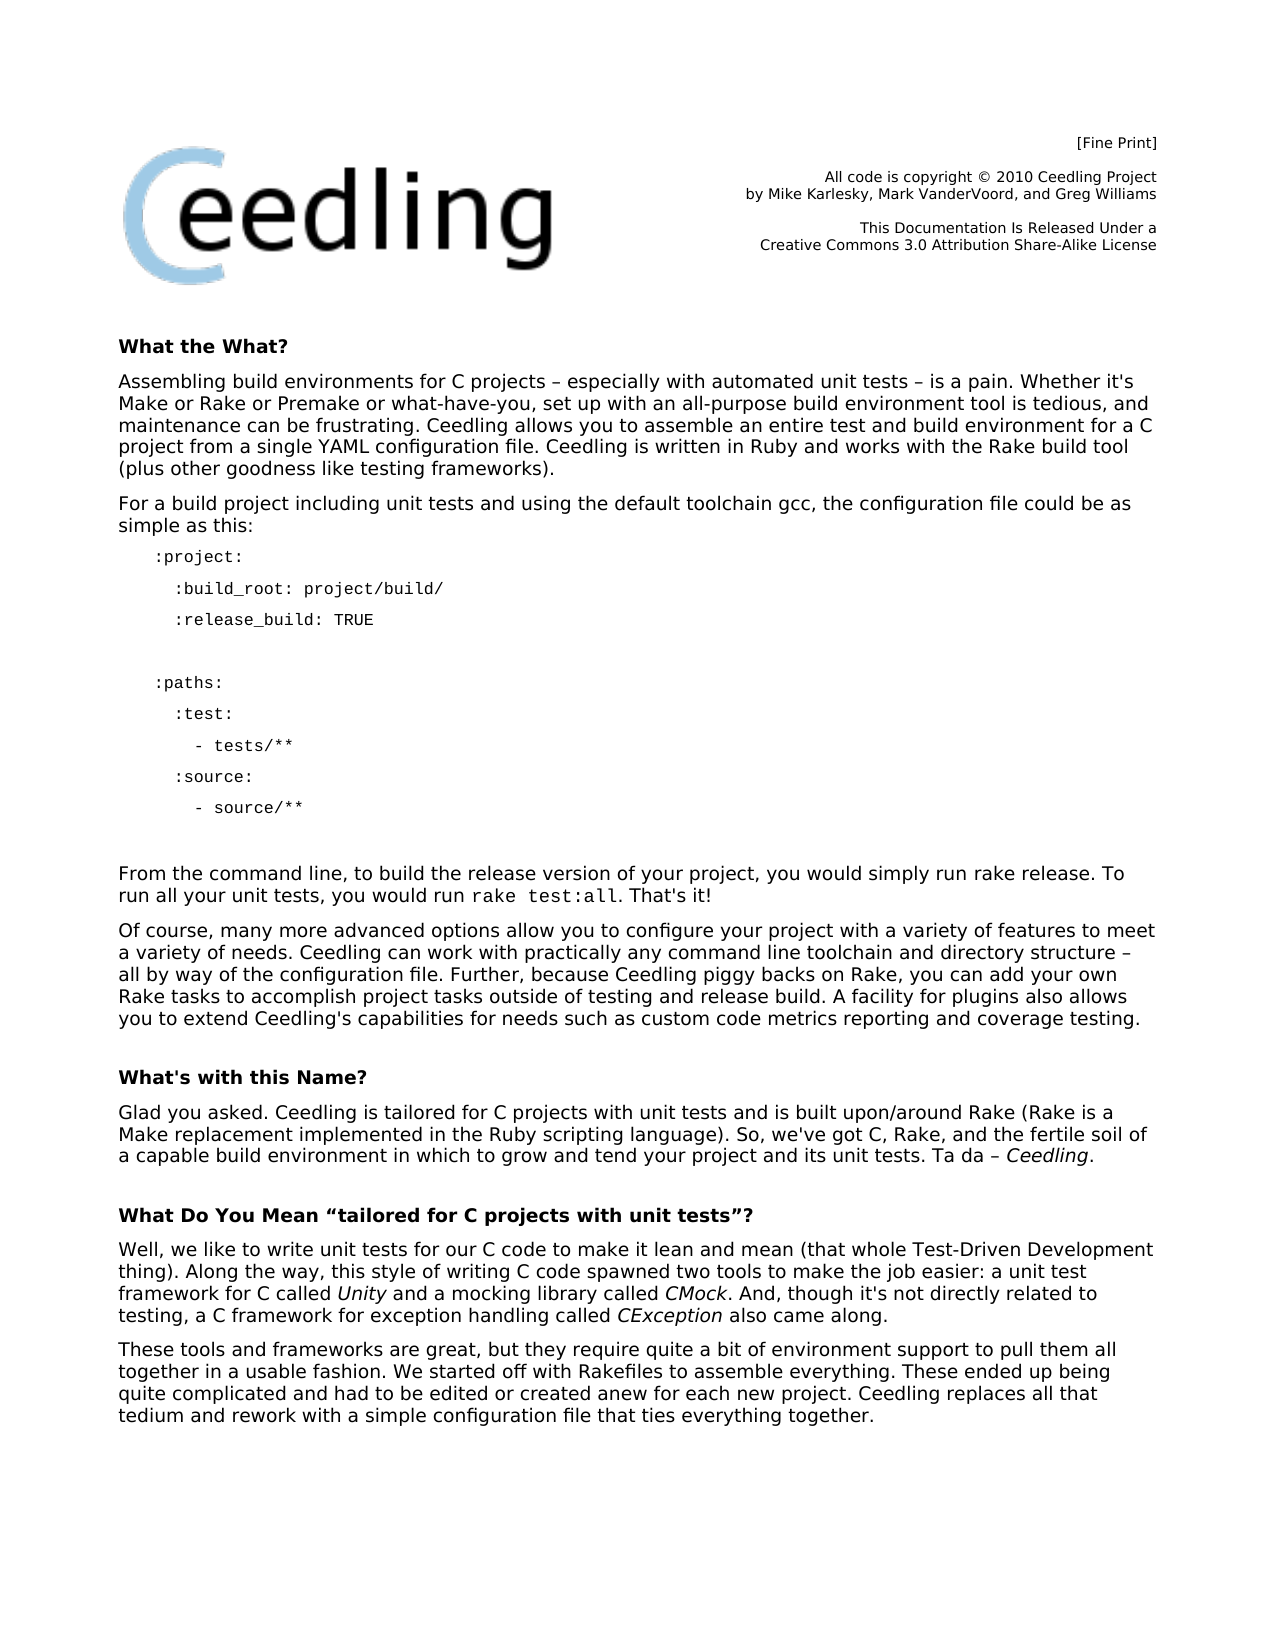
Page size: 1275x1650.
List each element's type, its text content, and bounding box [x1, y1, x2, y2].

text For a build project including unit tests and using the default toolchain gcc, the configuration file could be as simple as this: [118, 493, 1157, 536]
text Glad you asked. Ceedling is tailored for C projects with unit tests and is built upon/around Rake (Rake is a Make replacement implemented in the Ruby scripting language). So, we've got C, Rake, and the fertile soil of a capable build environment in which to grow and tend your project and its unit tests. Ta da – Ceedling. [118, 1102, 1157, 1167]
text by Mike Karlesky, Mark VanderVoord, and Greg Williams [639, 186, 1157, 203]
text [Fine Print] [639, 135, 1157, 152]
subtitle What the What? [118, 336, 1157, 358]
text :paths: [154, 674, 1157, 693]
text This Documentation Is Released Under a [639, 220, 1157, 237]
text :build_root: project/build/ [154, 580, 1157, 599]
text Assembling build environments for C projects – especially with automated unit tests – is a pain. Whether it's Make or Rake or Premake or what-have-you, set up with an all-purpose build environment tool is tedious, and maintenance can be frustrating. Ceedling allows you to assemble an entire test and build environment for a C project from a single YAML configuration file. Ceedling is written in Ruby and works with the Rake build tool (plus other goodness like testing frameworks). [118, 371, 1157, 480]
text All code is copyright © 2010 Ceedling Project [639, 169, 1157, 186]
picture [118, 118, 639, 331]
text :release_build: TRUE [154, 612, 1157, 631]
subtitle What's with this Name? [118, 1067, 1157, 1089]
text - tests/** [154, 737, 1157, 756]
text From the command line, to build the release version of your project, you would simply run rake release. To run all your unit tests, you would run rake test:all. That's it! [118, 863, 1157, 908]
text Of course, many more advanced options allow you to configure your project with a variety of features to meet a variety of needs. Ceedling can work with practically any command line toolchain and directory structure – all by way of the configuration file. Further, because Ceedling piggy backs on Rake, you can add your own Rake tasks to accomplish project tasks outside of testing and release build. A facility for plugins also allows you to extend Ceedling's capabilities for needs such as custom code metrics reporting and coverage testing. [118, 920, 1157, 1030]
text - source/** [154, 800, 1157, 819]
text :source: [154, 768, 1157, 787]
text These tools and frameworks are great, but they require quite a bit of environment support to pull them all together in a usable fashion. We started off with Rakefiles to assemble everything. These ended up being quite complicated and had to be edited or created anew for each new project. Ceedling replaces all that tedium and rework with a simple configuration file that ties everything together. [118, 1339, 1157, 1427]
text :test: [154, 706, 1157, 724]
text :project: [154, 549, 1157, 568]
text Well, we like to write unit tests for our C code to make it lean and mean (that whole Test-Driven Development thing). Along the way, this style of writing C code spawned two tools to make the job easier: a unit test framework for C called Unity and a mocking library called CMock. And, though it's not directly related to testing, a C framework for exception handling called CException also came along. [118, 1239, 1157, 1327]
text Creative Commons 3.0 Attribution Share-Alike License [639, 237, 1157, 254]
subtitle What Do You Mean “tailored for C projects with unit tests”? [118, 1205, 1157, 1227]
